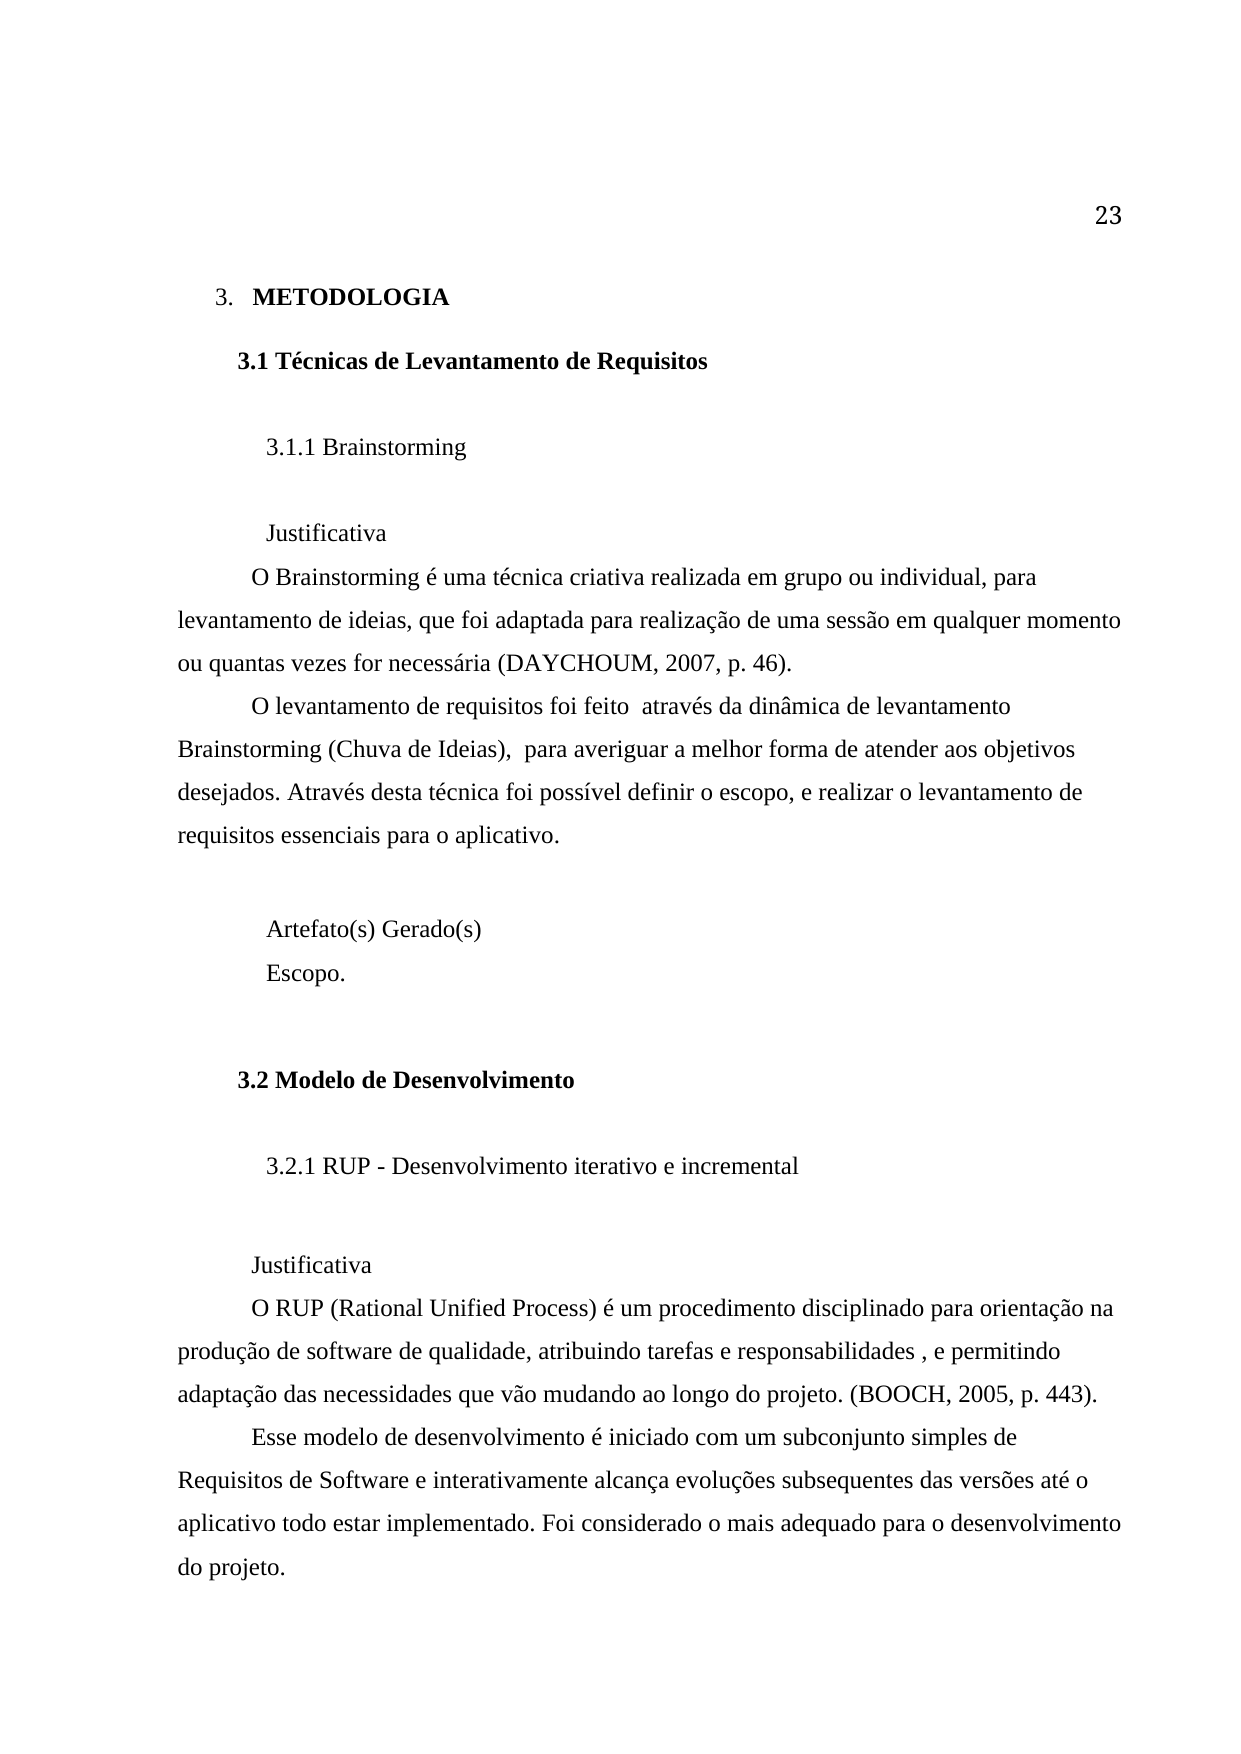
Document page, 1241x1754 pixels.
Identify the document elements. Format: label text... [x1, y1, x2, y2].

text Artefato(s) Gerado(s) [177, 914, 1122, 943]
text Justificativa [177, 518, 1122, 547]
text O RUP (Rational Unified Process) é um procedimento disciplinado para orientação na produção de software de qualidade, atribuindo tarefas e responsabilidades , e permitindo adaptação das necessidades que vão mudando ao longo do projeto. (BOOCH, 2005, p. 443). [177, 1293, 1122, 1408]
list METODOLOGIA [215, 282, 1122, 311]
text 3.1.1 Brainstorming [177, 432, 1122, 461]
text Justificativa [177, 1250, 1122, 1278]
text Esse modelo de desenvolvimento é iniciado com um subconjunto simples de Requisitos de Software e interativamente alcança evoluções subsequentes das versões até o aplicativo todo estar implementado. Foi considerado o mais adequado para o desenvolvimento do projeto. [177, 1422, 1122, 1580]
text O Brainstorming é uma técnica criativa realizada em grupo ou individual, para levantamento de ideias, que foi adaptada para realização de uma sessão em qualquer momento ou quantas vezes for necessária (DAYCHOUM, 2007, p. 46). [177, 562, 1122, 677]
text O levantamento de requisitos foi feito através da dinâmica de levantamento Brainstorming (Chuva de Ideias), para averiguar a melhor forma de atender aos objetivos desejados. Através desta técnica foi possível definir o escopo, e realizar o levantamento de requisitos essenciais para o aplicativo. [177, 691, 1122, 849]
text 3.2.1 RUP - Desenvolvimento iterativo e incremental [177, 1151, 1122, 1180]
subtitle 3.1 Técnicas de Levantamento de Requisitos [207, 346, 1122, 375]
text Escopo. [177, 958, 1122, 986]
subtitle 3.2 Modelo de Desenvolvimento [207, 1065, 1122, 1093]
